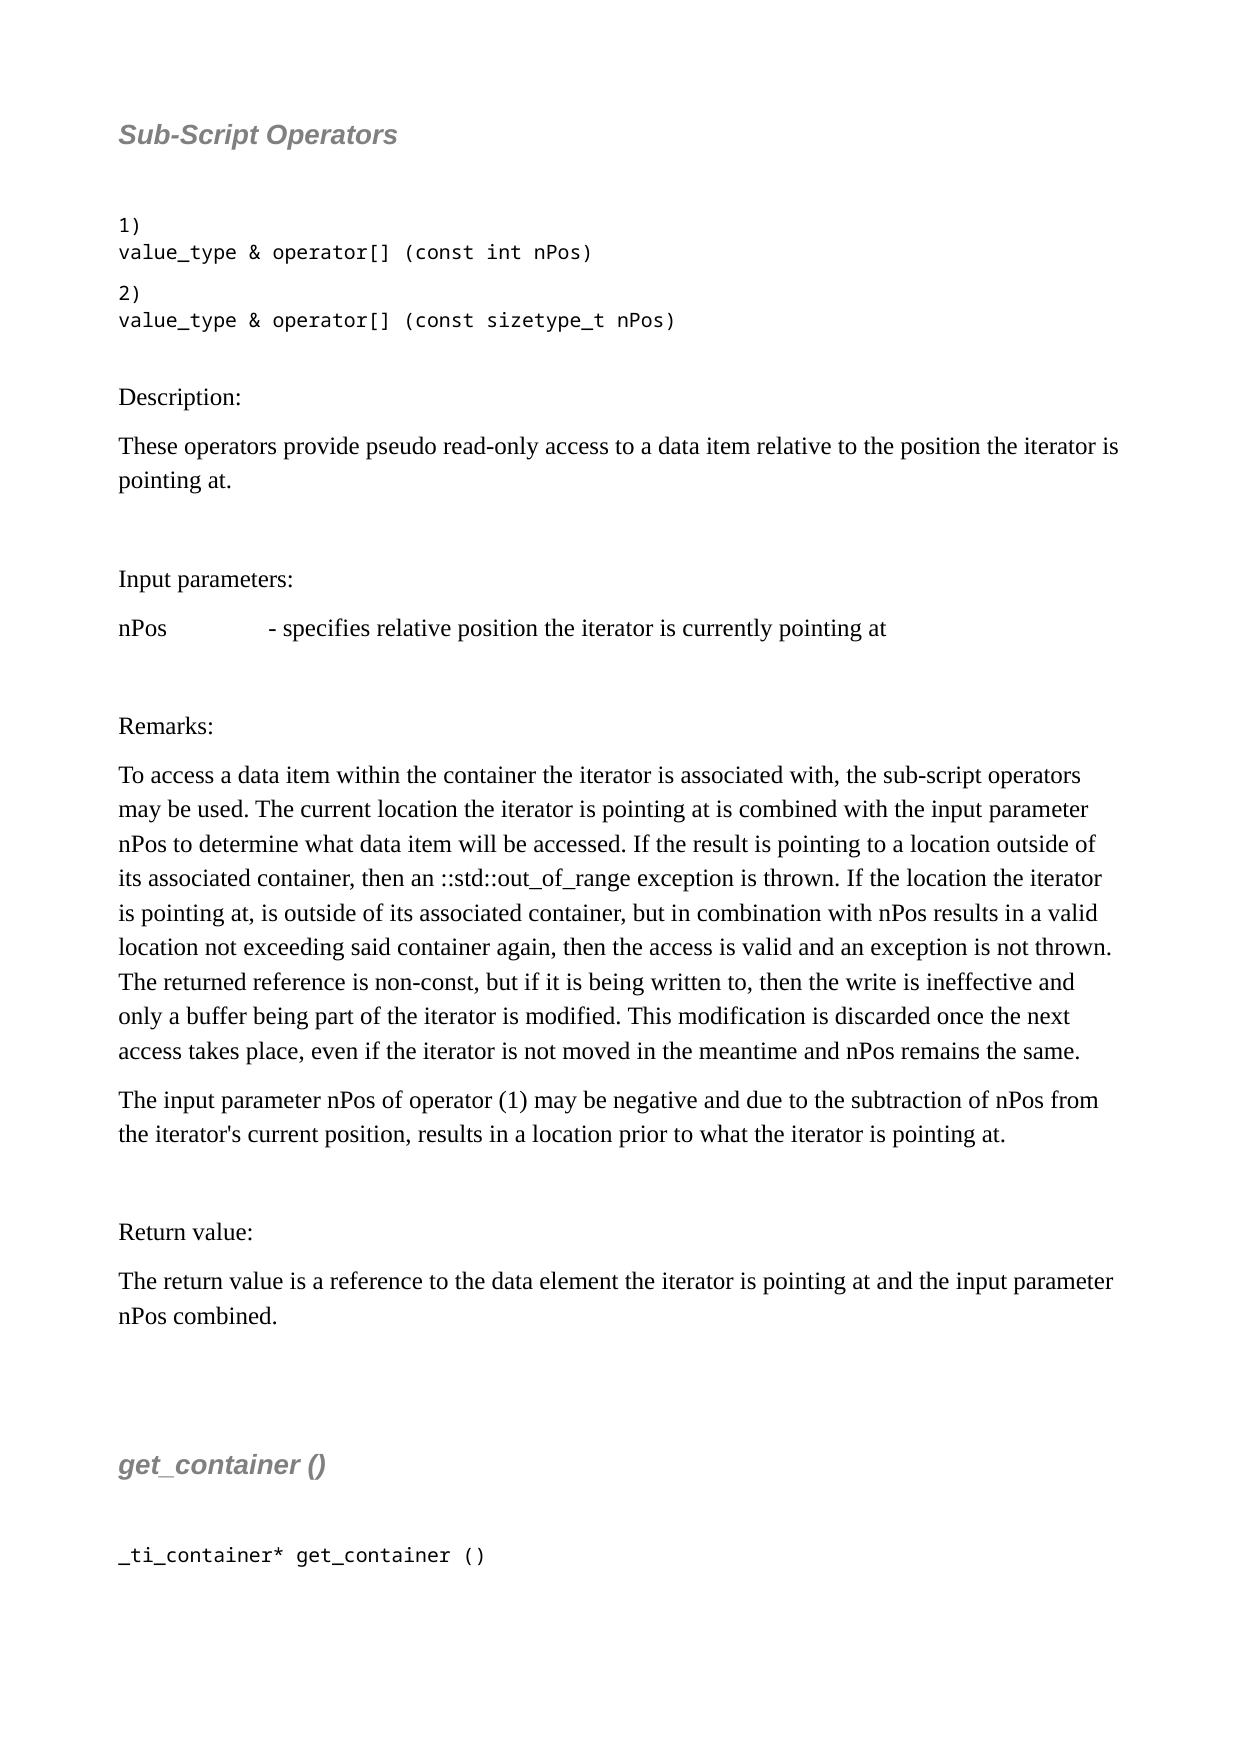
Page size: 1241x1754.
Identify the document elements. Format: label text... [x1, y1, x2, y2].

text 2) [118, 279, 1122, 306]
text value_type & operator[] (const int nPos) [118, 238, 1122, 266]
text Description: [118, 382, 1122, 411]
text The input parameter nPos of operator (1) may be negative and due to the subtraction of nPos from the iterator's current position, results in a location prior to what the iterator is pointing at. [118, 1085, 1122, 1148]
text To access a data item within the container the iterator is associated with, the sub-script operators may be used. The current location the iterator is pointing at is combined with the input parameter nPos to determine what data item will be accessed. If the result is pointing to a location outside of its associated container, then an ::std::out_of_range exception is thrown. If the location the iterator is pointing at, is outside of its associated container, but in combination with nPos results in a valid location not exceeding said container again, then the access is valid and an exception is not thrown. The returned reference is non-const, but if it is being written to, then the write is ineffective and only a buffer being part of the iterator is modified. This modification is discarded once the next access takes place, even if the iterator is not moved in the meantime and nPos remains the same. [118, 760, 1122, 1064]
subtitle Sub-Script Operators [118, 118, 1122, 150]
text 1) [118, 212, 1122, 238]
text Remarks: [118, 711, 1122, 739]
text The return value is a reference to the data element the iterator is pointing at and the input parameter nPos combined. [118, 1266, 1122, 1330]
text Return value: [118, 1217, 1122, 1246]
text These operators provide pseudo read-only access to a data item relative to the position the iterator is pointing at. [118, 431, 1122, 494]
subtitle get_container () [118, 1448, 1122, 1480]
text value_type & operator[] (const sizetype_t nPos) [118, 306, 1122, 333]
text nPos - specifies relative position the iterator is currently pointing at [118, 613, 1122, 641]
text _ti_container* get_container () [118, 1542, 1122, 1568]
text Input parameters: [118, 564, 1122, 592]
